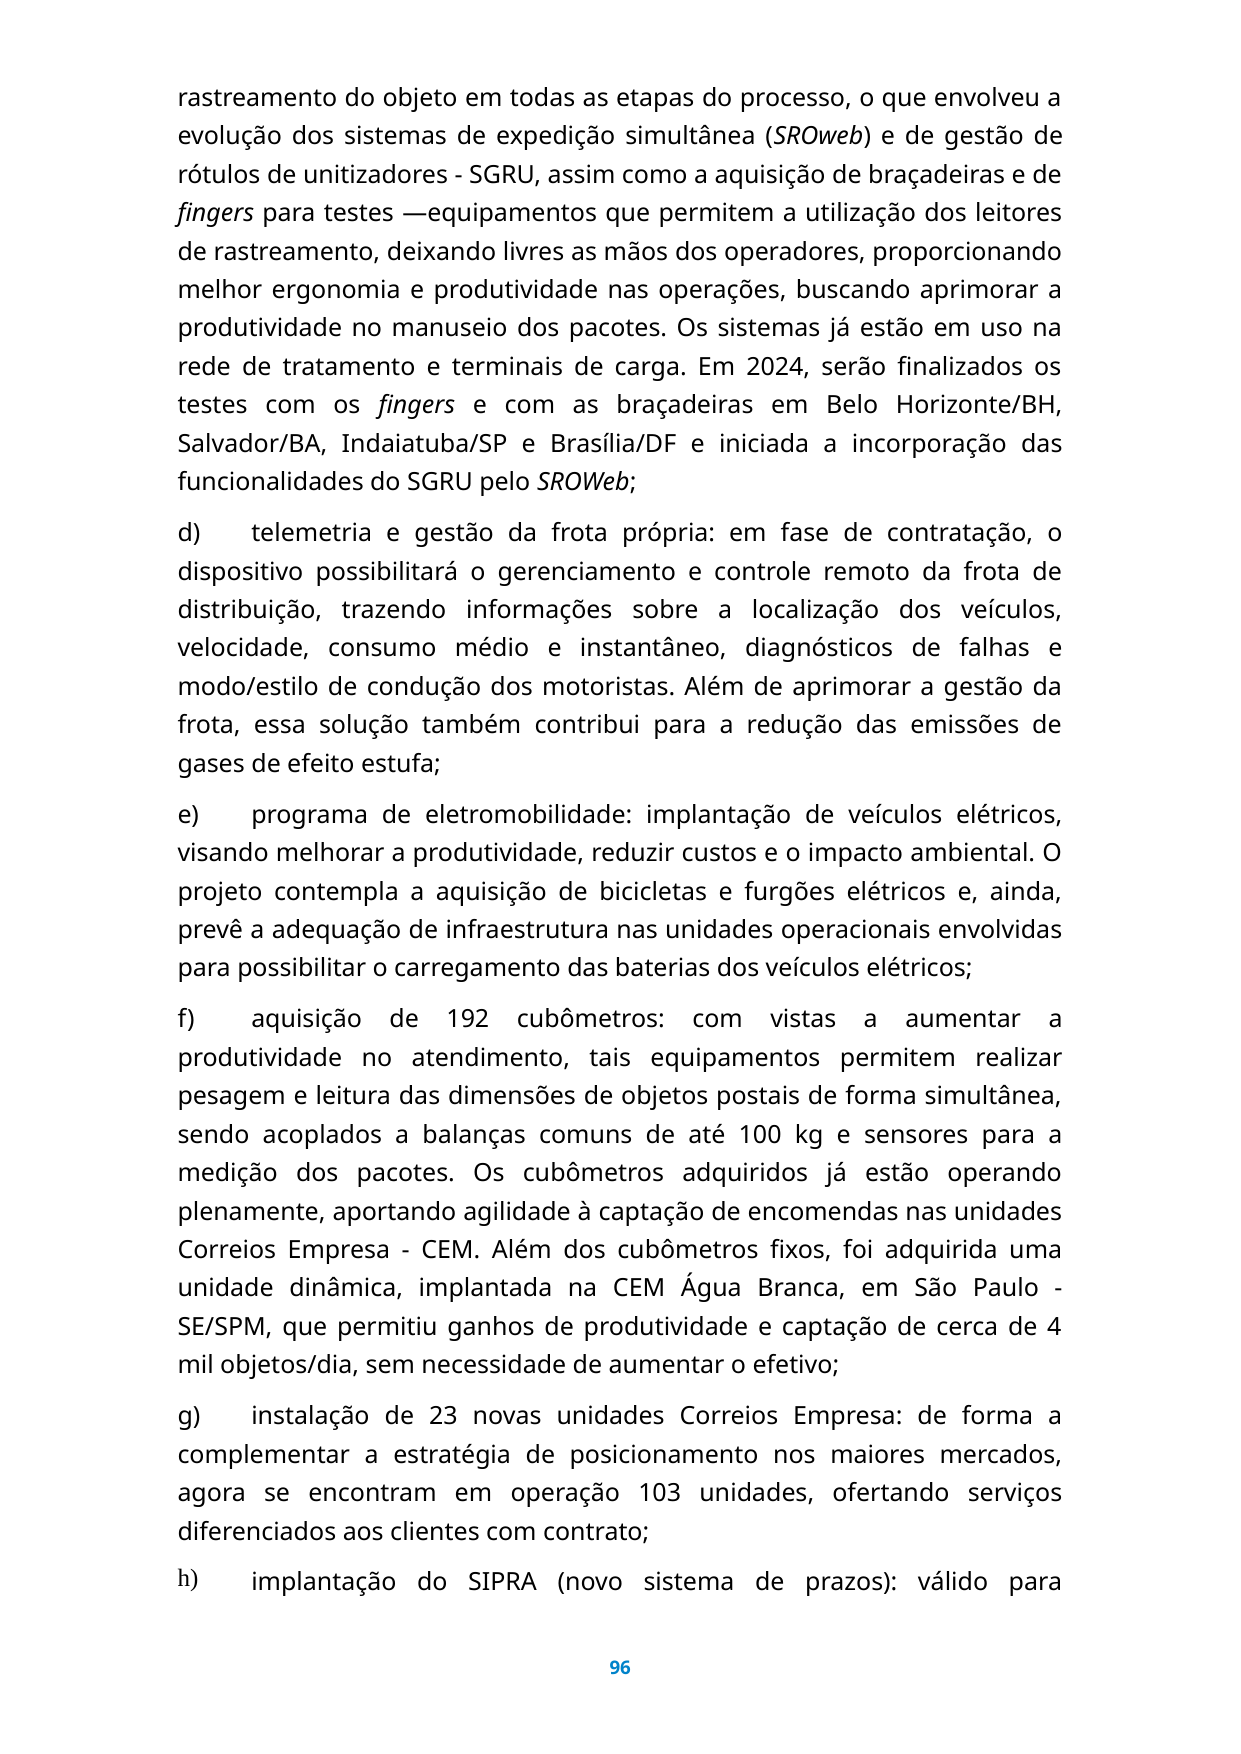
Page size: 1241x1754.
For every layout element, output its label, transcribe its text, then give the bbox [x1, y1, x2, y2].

list aquisição de 192 cubômetros: com vistas a aumentar a produtividade no atendimento, tais equipamentos permitem realizar pesagem e leitura das dimensões de objetos postais de forma simultânea, sendo acoplados a balanças comuns de até 100 kg e sensores para a medição dos pacotes. Os cubômetros adquiridos já estão operando plenamente, aportando agilidade à captação de encomendas nas unidades Correios Empresa - CEM. Além dos cubômetros fixos, foi adquirida uma unidade dinâmica, implantada na CEM Água Branca, em São Paulo - SE/SPM, que permitiu ganhos de produtividade e captação de cerca de 4 mil objetos/dia, sem necessidade de aumentar o efetivo; [177, 997, 1063, 1381]
list programa de eletromobilidade: implantação de veículos elétricos, visando melhorar a produtividade, reduzir custos e o impacto ambiental. O projeto contempla a aquisição de bicicletas e furgões elétricos e, ainda, prevê a adequação de infraestrutura nas unidades operacionais envolvidas para possibilitar o carregamento das baterias dos veículos elétricos; [177, 792, 1063, 984]
list telemetria e gestão da frota própria: em fase de contratação, o dispositivo possibilitará o gerenciamento e controle remoto da frota de distribuição, trazendo informações sobre a localização dos veículos, velocidade, consumo médio e instantâneo, diagnósticos de falhas e modo/estilo de condução dos motoristas. Além de aprimorar a gestão da frota, essa solução também contribui para a redução das emissões de gases de efeito estufa; [177, 510, 1063, 779]
list instalação de 23 novas unidades Correios Empresa: de forma a complementar a estratégia de posicionamento nos maiores mercados, agora se encontram em operação 103 unidades, ofertando serviços diferenciados aos clientes com contrato; [177, 1393, 1063, 1547]
list implantação do SIPRA (novo sistema de prazos): válido para [177, 1560, 1063, 1598]
list rastreamento do objeto em todas as etapas do processo, o que envolveu a evolução dos sistemas de expedição simultânea (SROweb) e de gestão de rótulos de unitizadores - SGRU, assim como a aquisição de braçadeiras e de fingers para testes —equipamentos que permitem a utilização dos leitores de rastreamento, deixando livres as mãos dos operadores, proporcionando melhor ergonomia e produtividade nas operações, buscando aprimorar a produtividade no manuseio dos pacotes. Os sistemas já estão em uso na rede de tratamento e terminais de carga. Em 2024, serão finalizados os testes com os fingers e com as braçadeiras em Belo Horizonte/BH, Salvador/BA, Indaiatuba/SP e Brasília/DF e iniciada a incorporação das funcionalidades do SGRU pelo SROWeb; [177, 75, 1063, 498]
